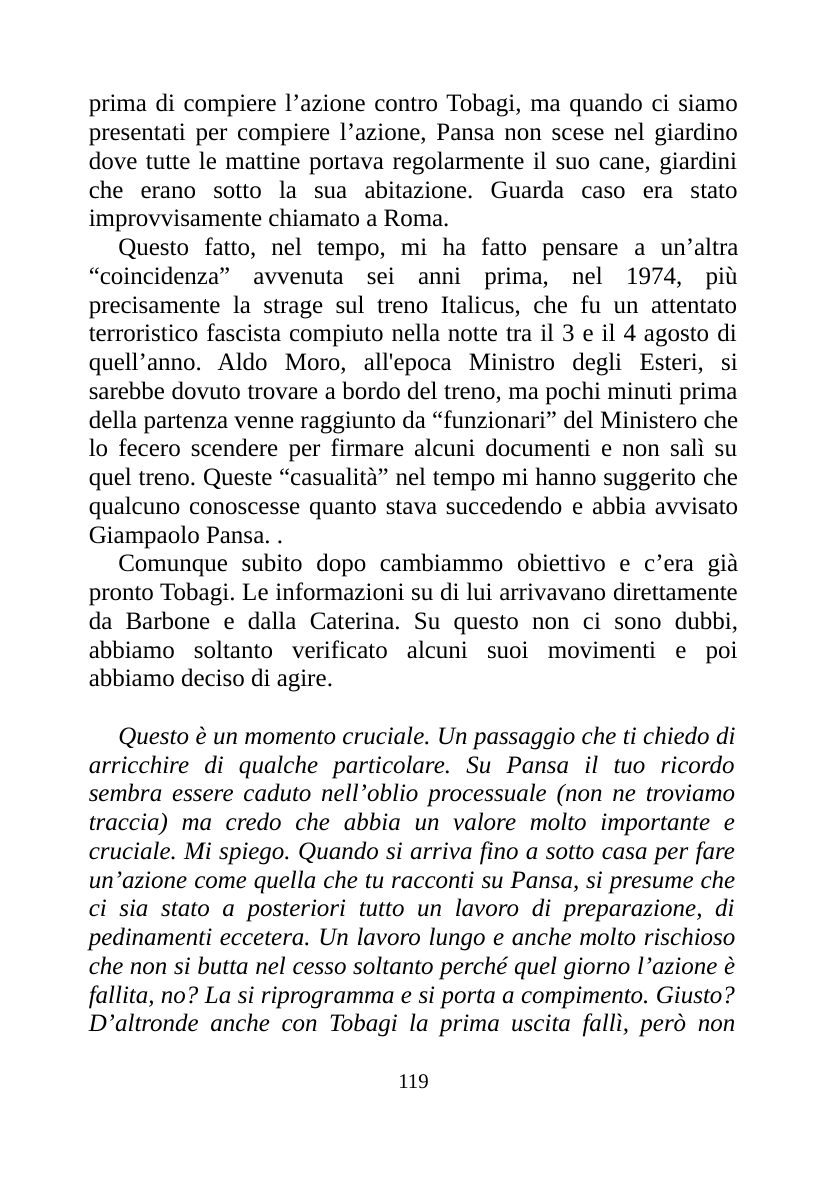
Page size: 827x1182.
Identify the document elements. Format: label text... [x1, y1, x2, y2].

text Questo è un momento cruciale. Un passaggio che ti chiedo di arricchire di qualche particolare. Su Pansa il tuo ricordo sembra essere caduto nell’oblio processuale (non ne troviamo traccia) ma credo che abbia un valore molto importante e cruciale. Mi spiego. Quando si arriva fino a sotto casa per fare un’azione come quella che tu racconti su Pansa, si presume che ci sia stato a posteriori tutto un lavoro di preparazione, di pedinamenti eccetera. Un lavoro lungo e anche molto rischioso che non si butta nel cesso soltanto perché quel giorno l’azione è fallita, no? La si riprogramma e si porta a compimento. Giusto? D’altronde anche con Tobagi la prima uscita fallì, però non [88, 721, 738, 1037]
text Questo fatto, nel tempo, mi ha fatto pensare a un’altra “coincidenza” avvenuta sei anni prima, nel 1974, più precisamente la strage sul treno Italicus, che fu un attentato terroristico fascista compiuto nella notte tra il 3 e il 4 agosto di quell’anno. Aldo Moro, all'epoca Ministro degli Esteri, si sarebbe dovuto trovare a bordo del treno, ma pochi minuti prima della partenza venne raggiunto da “funzionari” del Ministero che lo fecero scendere per firmare alcuni documenti e non salì su quel treno. Queste “casualità” nel tempo mi hanno suggerito che qualcuno conoscesse quanto stava succedendo e abbia avvisato Giampaolo Pansa. . [88, 232, 738, 548]
text Comunque subito dopo cambiammo obiettivo e c’era già pronto Tobagi. Le informazioni su di lui arrivavano direttamente da Barbone e dalla Caterina. Su questo non ci sono dubbi, abbiamo soltanto verificato alcuni suoi movimenti e poi abbiamo deciso di agire. [88, 548, 738, 692]
text prima di compiere l’azione contro Tobagi, ma quando ci siamo presentati per compiere l’azione, Pansa non scese nel giardino dove tutte le mattine portava regolarmente il suo cane, giardini che erano sotto la sua abitazione. Guarda caso era stato improvvisamente chiamato a Roma. [88, 88, 738, 232]
